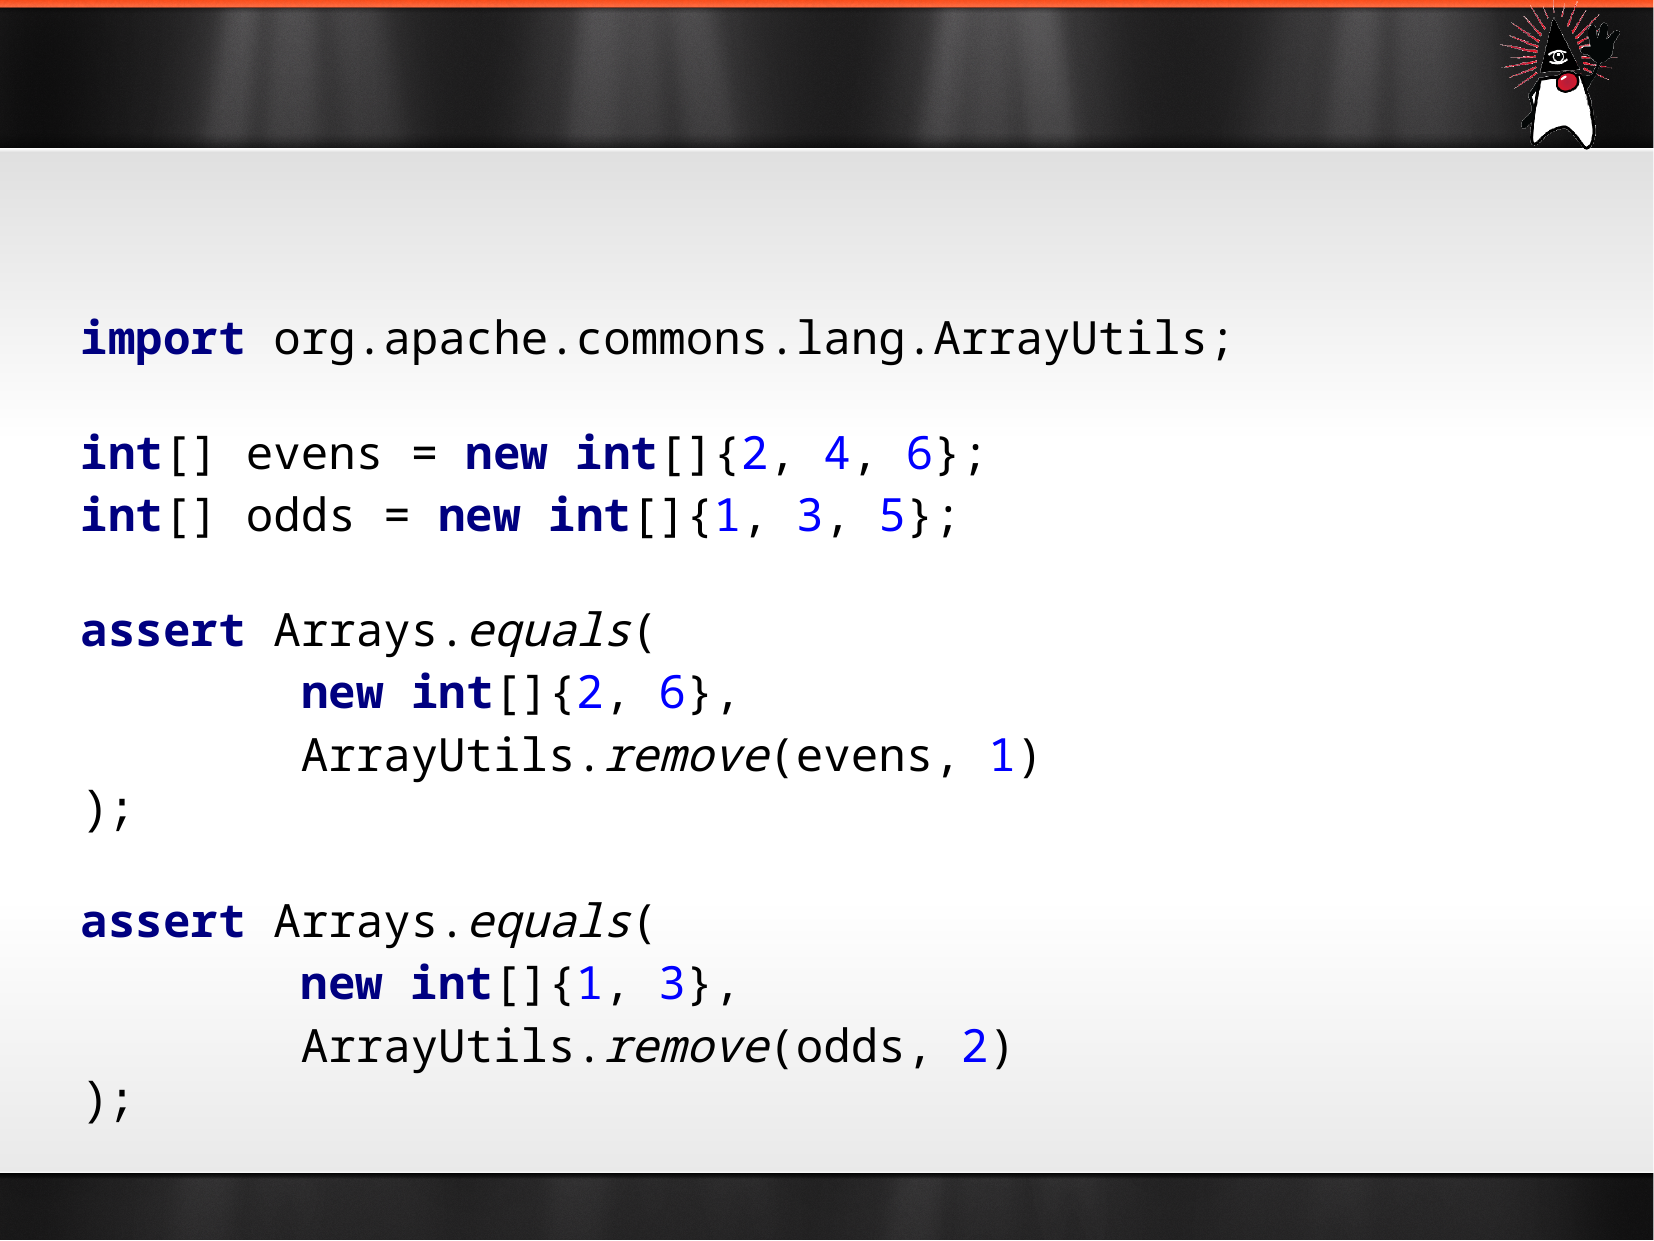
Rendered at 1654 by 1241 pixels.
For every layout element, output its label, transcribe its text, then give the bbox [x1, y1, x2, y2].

picture [0, 0, 1654, 1240]
subtitle import org.apache.commons.lang.ArrayUtils; int[] evens = new int[]{2, 4, 6}; int[] odds = new int[]{1, 3, 5}; assert Arrays.equals( new int[]{2, 6}, ArrayUtils.remove(evens, 1) ); assert Arrays.equals( new int[]{1, 3}, ArrayUtils.remove(odds, 2) ); [80, 305, 1654, 1138]
